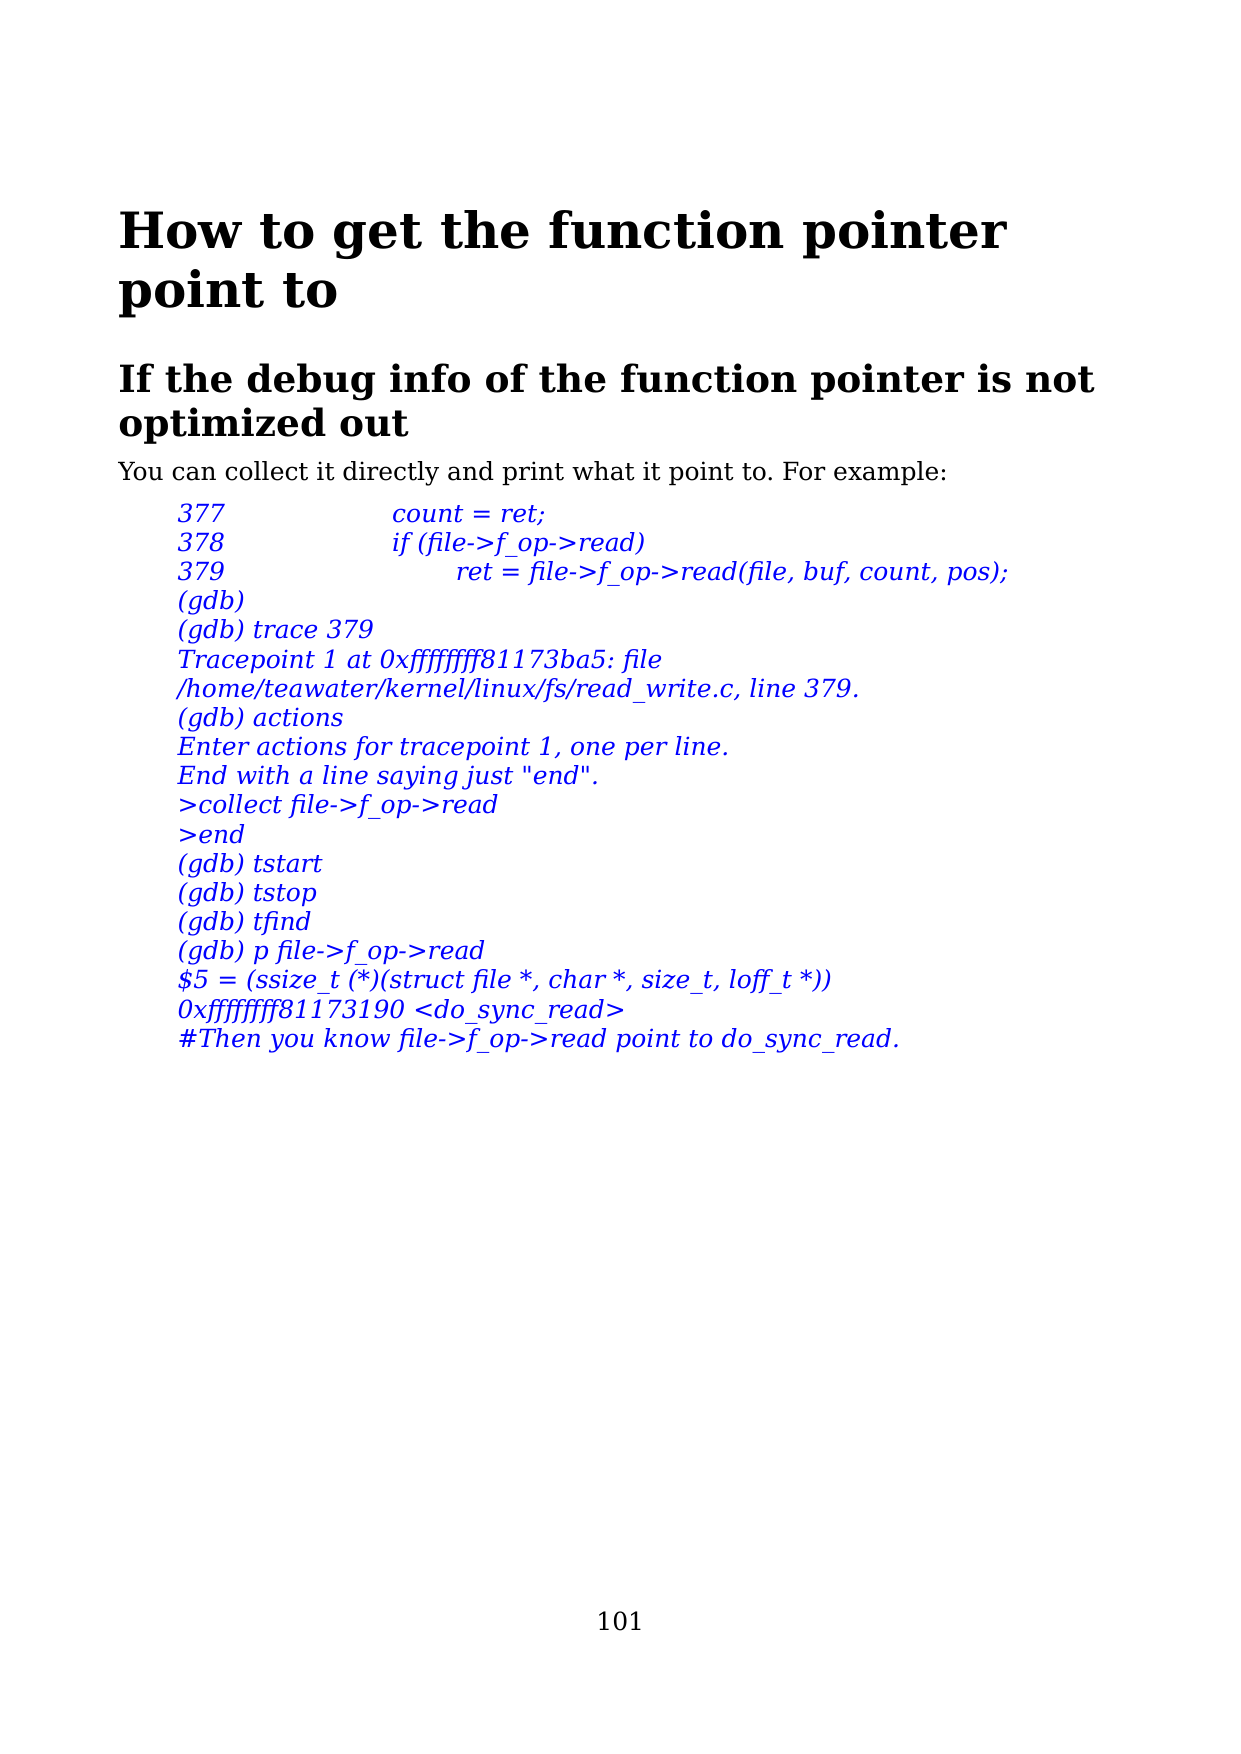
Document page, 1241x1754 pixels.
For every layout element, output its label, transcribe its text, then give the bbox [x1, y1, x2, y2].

subtitle If the debug info of the function pointer is not optimized out [118, 357, 1122, 445]
subtitle How to get the function pointer point to [118, 202, 1122, 319]
text #Then you know file->f_op->read point to do_sync_read. [177, 1024, 1063, 1053]
text 377 count = ret; [177, 499, 1063, 528]
text (gdb) tstart [177, 849, 1063, 878]
text $5 = (ssize_t (*)(struct file *, char *, size_t, loff_t *)) 0xffffffff81173190 <do_sync_read> [177, 966, 1063, 1024]
text >collect file->f_op->read [177, 791, 1063, 820]
text End with a line saying just "end". [177, 762, 1063, 791]
text (gdb) tstop [177, 878, 1063, 907]
text (gdb) trace 379 [177, 616, 1063, 645]
text (gdb) actions [177, 703, 1063, 732]
text Tracepoint 1 at 0xffffffff81173ba5: file /home/teawater/kernel/linux/fs/read_write.c, line 379. [177, 645, 1063, 703]
text (gdb) tfind [177, 907, 1063, 937]
text (gdb) [177, 587, 1063, 616]
text 379 ret = file->f_op->read(file, buf, count, pos); [177, 557, 1063, 587]
text (gdb) p file->f_op->read [177, 937, 1063, 966]
text >end [177, 820, 1063, 849]
text 378 if (file->f_op->read) [177, 528, 1063, 557]
text You can collect it directly and print what it point to. For example: [118, 457, 1122, 487]
text Enter actions for tracepoint 1, one per line. [177, 732, 1063, 762]
